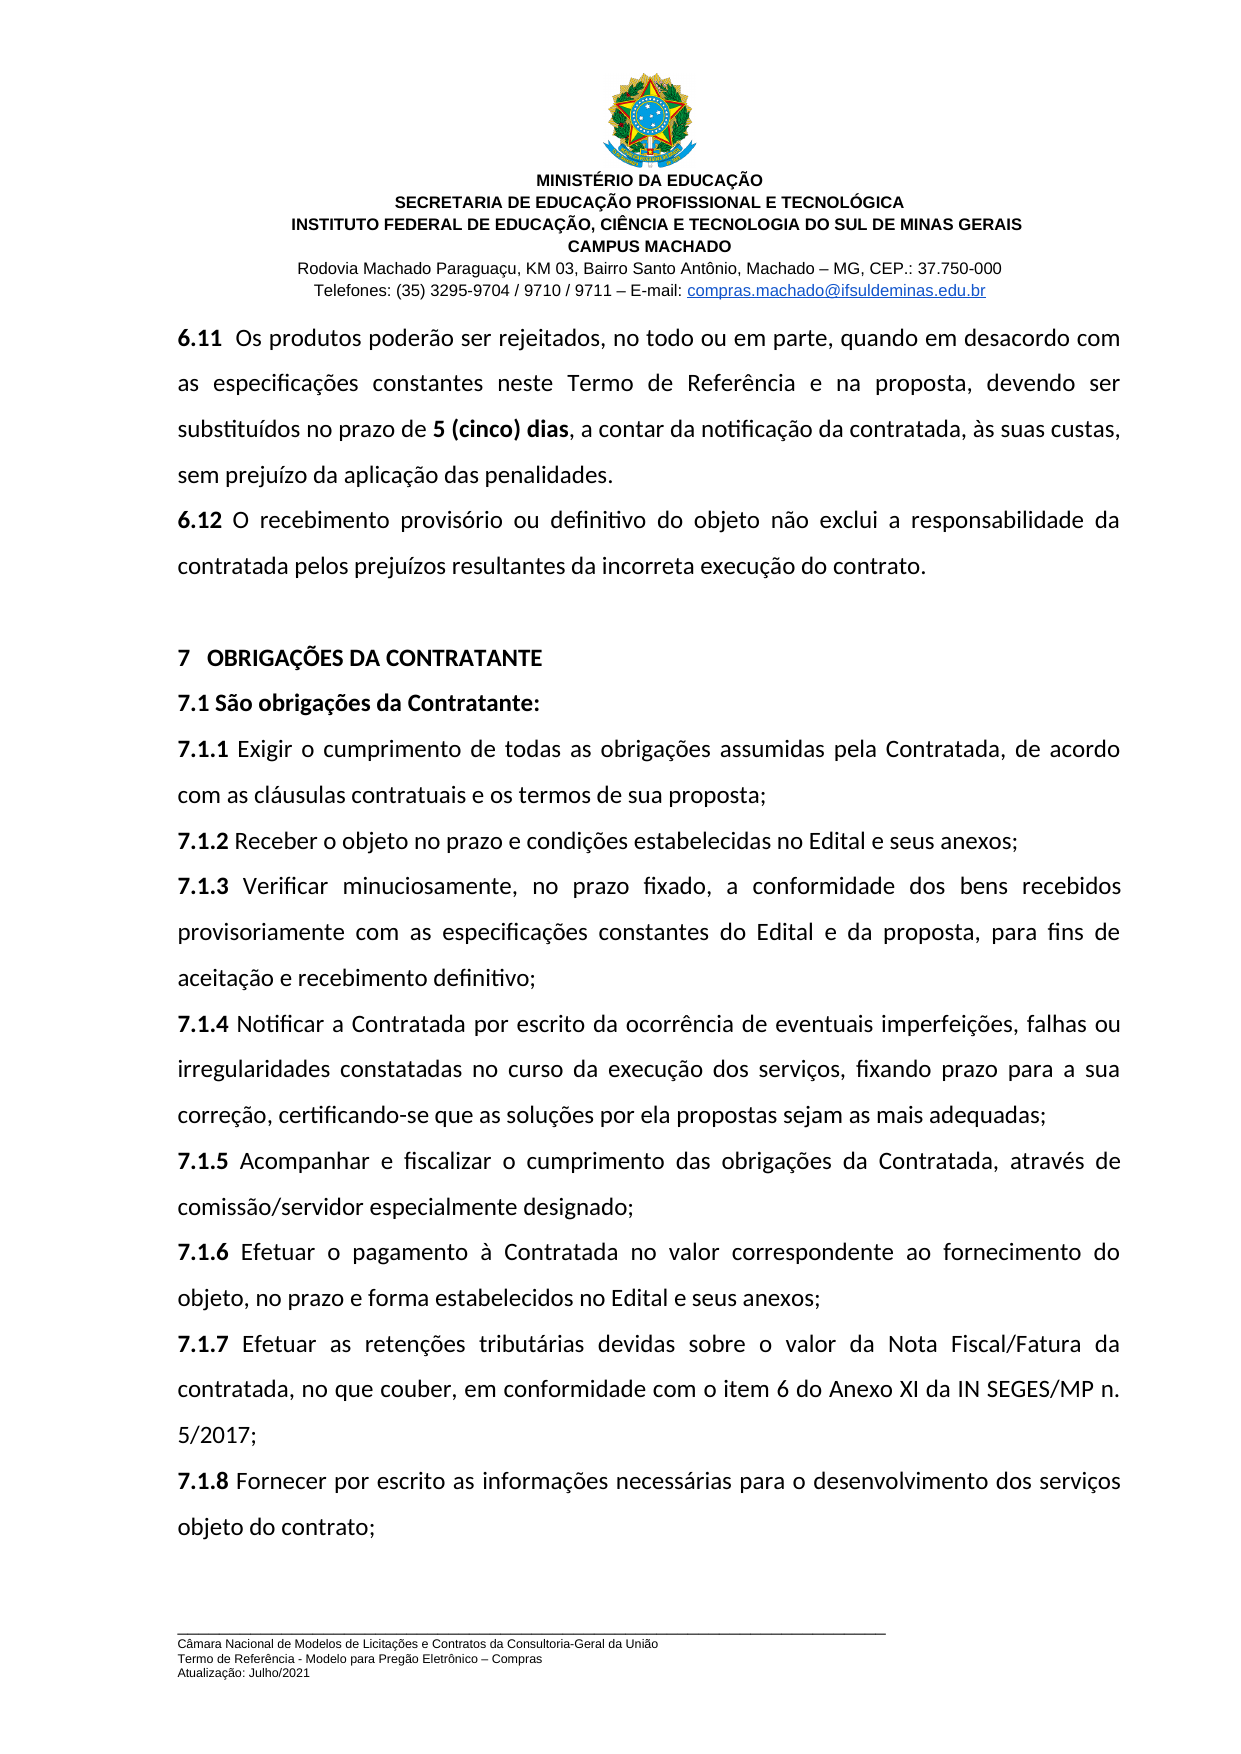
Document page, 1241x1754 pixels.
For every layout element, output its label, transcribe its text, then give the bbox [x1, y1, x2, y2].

text 7.1.3 Verificar minuciosamente, no prazo fixado, a conformidade dos bens recebidos provisoriamente com as especificações constantes do Edital e da proposta, para fins de aceitação e recebimento definitivo; [177, 871, 1122, 992]
picture [643, 163, 658, 168]
text 6.11 Os produtos poderão ser rejeitados, no todo ou em parte, quando em desacordo com as especificações constantes neste Termo de Referência e na proposta, devendo ser substituídos no prazo de 5 (cinco) dias, a contar da notificação da contratada, às suas custas, sem prejuízo da aplicação das penalidades. [177, 322, 1122, 489]
text 7.1.5 Acompanhar e fiscalizar o cumprimento das obrigações da Contratada, através de comissão/servidor especialmente designado; [177, 1145, 1122, 1221]
text 7.1.8 Fornecer por escrito as informações necessárias para o desenvolvimento dos serviços objeto do contrato; [177, 1465, 1122, 1541]
text 7 OBRIGAÇÕES DA CONTRATANTE [177, 642, 1122, 672]
picture [669, 149, 680, 155]
text 7.1.6 Efetuar o pagamento à Contratada no valor correspondente ao fornecimento do objeto, no prazo e forma estabelecidos no Edital e seus anexos; [177, 1236, 1122, 1313]
text 6.12 O recebimento provisório ou definitivo do objeto não exclui a responsabilidade da contratada pelos prejuízos resultantes da incorreta execução do contrato. [177, 505, 1122, 581]
picture [603, 73, 697, 168]
text 7.1.7 Efetuar as retenções tributárias devidas sobre o valor da Nota Fiscal/Fatura da contratada, no que couber, em conformidade com o item 6 do Anexo XI da IN SEGES/MP n. 5/2017; [177, 1328, 1122, 1450]
text 7.1.1 Exigir o cumprimento de todas as obrigações assumidas pela Contratada, de acordo com as cláusulas contratuais e os termos de sua proposta; [177, 733, 1122, 809]
text 7.1.2 Receber o objeto no prazo e condições estabelecidas no Edital e seus anexos; [177, 825, 1122, 855]
text 7.1.4 Notificar a Contratada por escrito da ocorrência de eventuais imperfeições, falhas ou irregularidades constatadas no curso da execução dos serviços, fixando prazo para a sua correção, certificando-se que as soluções por ela propostas sejam as mais adequadas; [177, 1008, 1122, 1130]
text 7.1 São obrigações da Contratante: [177, 688, 1122, 718]
